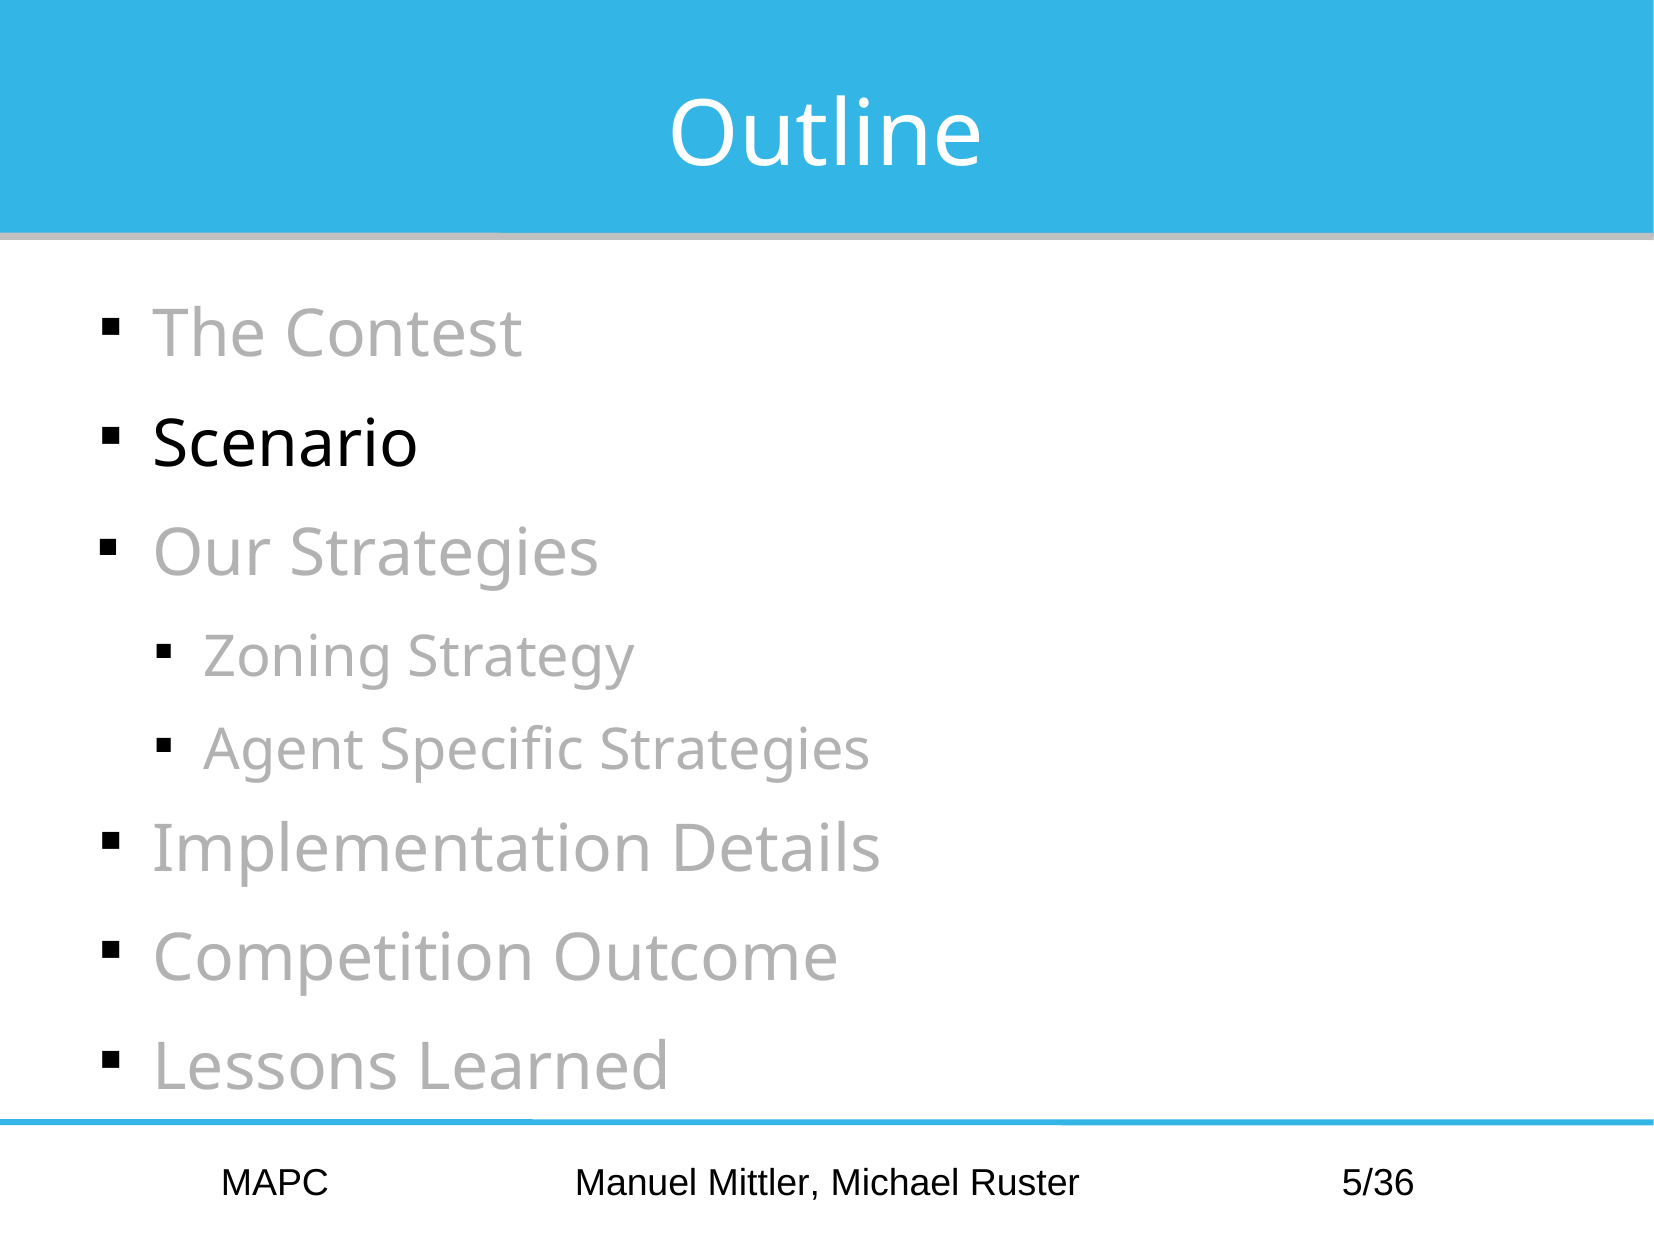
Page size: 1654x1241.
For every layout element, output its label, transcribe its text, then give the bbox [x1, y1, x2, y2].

title Outline [82, 49, 1571, 207]
list The Contest Scenario Our Strategies Zoning Strategy Agent Specific Strategies Implementation Details Competition Outcome Lessons Learned [82, 290, 1571, 1109]
